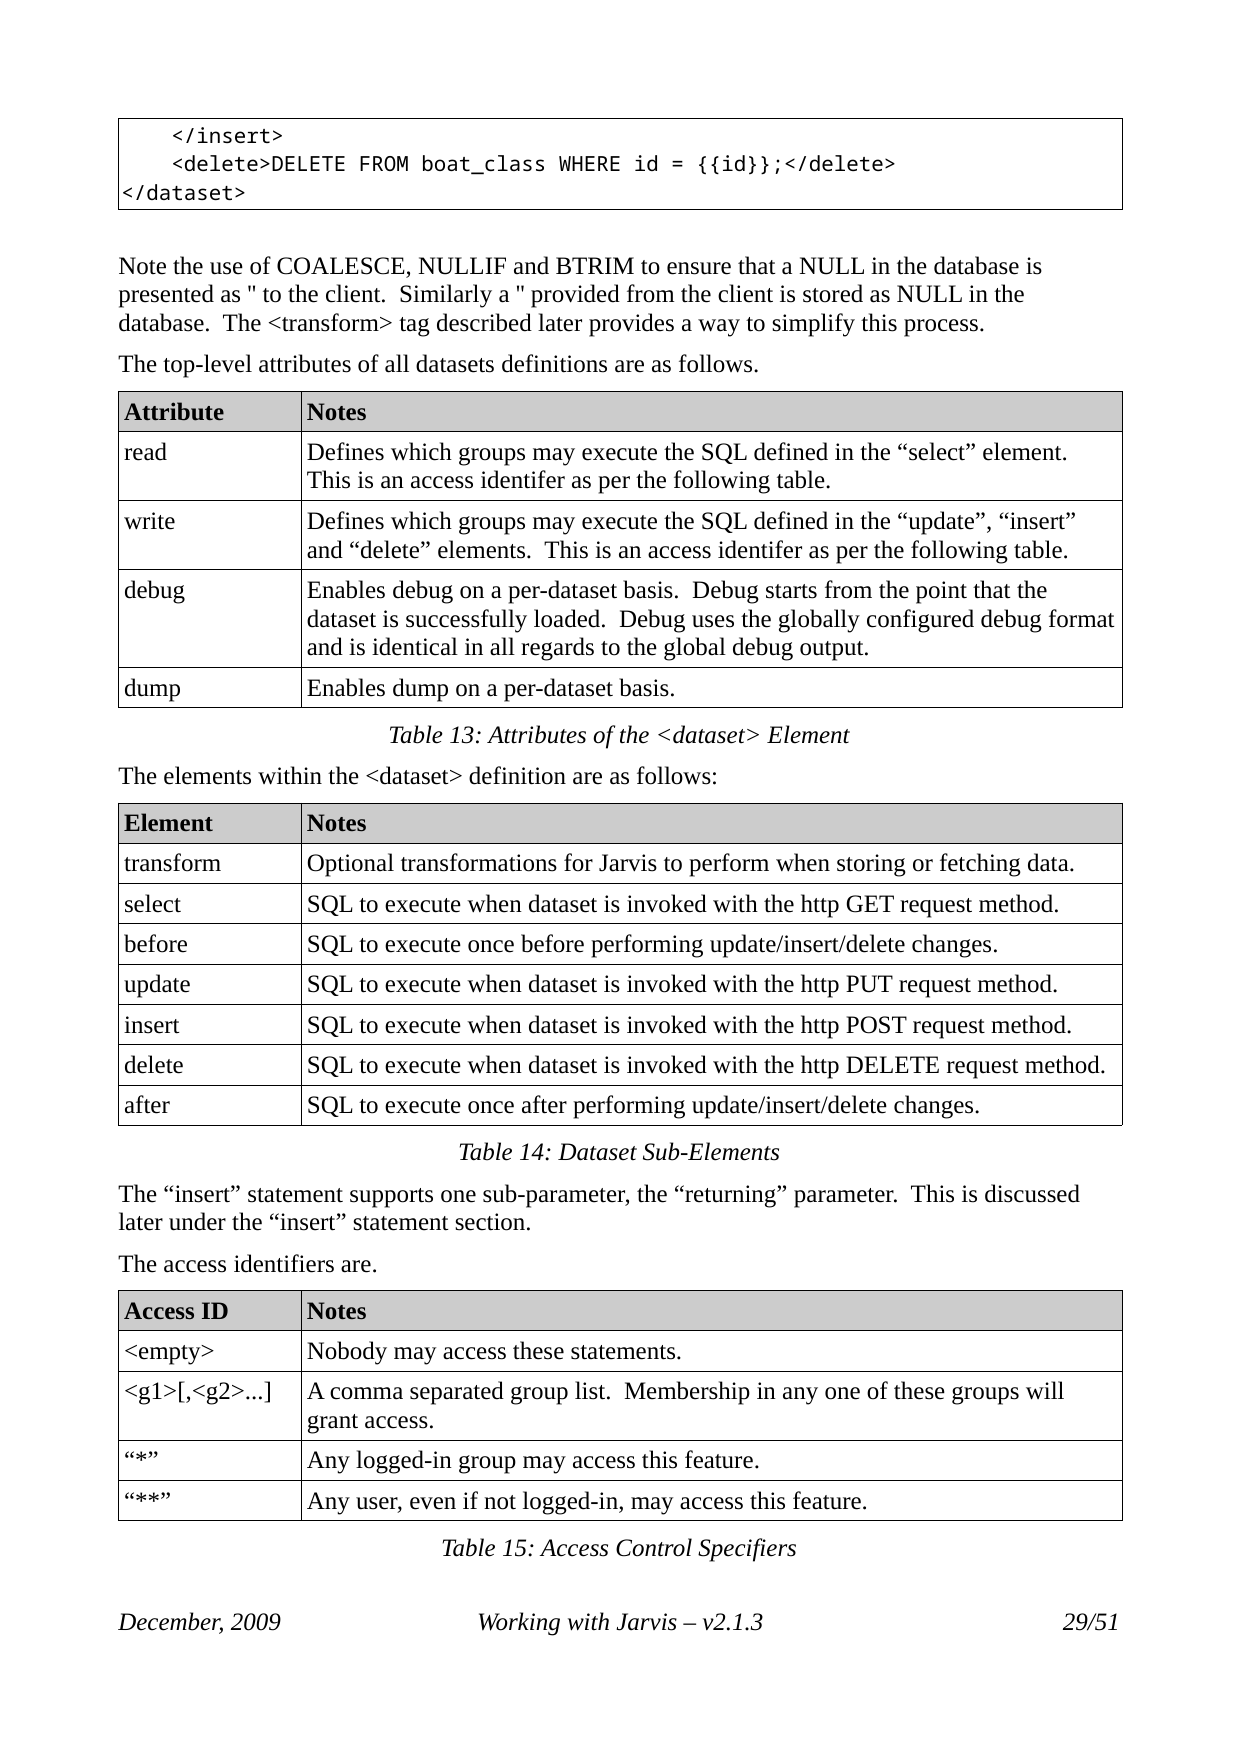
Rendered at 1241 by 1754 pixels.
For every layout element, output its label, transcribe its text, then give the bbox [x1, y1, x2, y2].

table_cell delete [119, 1045, 301, 1084]
table_cell debug [119, 570, 301, 667]
text </insert> [119, 119, 1122, 147]
table_header Notes [302, 1291, 1122, 1330]
text The access identifiers are. [118, 1249, 1122, 1277]
table_cell insert [119, 1005, 301, 1044]
text Table 13: Attributes of the <dataset> Element [118, 720, 1122, 749]
table_cell select [119, 884, 301, 923]
table_cell after [119, 1086, 301, 1125]
table_cell write [119, 501, 301, 569]
text Note the use of COALESCE, NULLIF and BTRIM to ensure that a NULL in the database is presented as '' to the client. Similarly a '' provided from the client is stored as NULL in the database. The <transform> tag described later provides a way to simplify this process. [118, 251, 1122, 337]
table_header Notes [302, 392, 1122, 431]
table_header Attribute [119, 392, 301, 431]
table_cell Optional transformations for Jarvis to perform when storing or fetching data. [302, 844, 1122, 883]
text <delete>DELETE FROM boat_class WHERE id = {{id}};</delete> [119, 147, 1122, 175]
text The top-level attributes of all datasets definitions are as follows. [118, 349, 1122, 378]
table_cell <g1>[,<g2>...] [119, 1372, 301, 1440]
table_header Access ID [119, 1291, 301, 1330]
text The “insert” statement supports one sub-parameter, the “returning” parameter. This is discussed later under the “insert” statement section. [118, 1179, 1122, 1236]
text Table 15: Access Control Specifiers [118, 1533, 1122, 1562]
table_cell dump [119, 668, 301, 707]
table_cell update [119, 965, 301, 1004]
table_cell <empty> [119, 1331, 301, 1371]
table_cell Any user, even if not logged-in, may access this feature. [302, 1481, 1122, 1520]
table_cell SQL to execute when dataset is invoked with the http GET request method. [302, 884, 1122, 923]
table_cell Nobody may access these statements. [302, 1331, 1122, 1371]
table_cell Enables dump on a per-dataset basis. [302, 668, 1122, 707]
text </dataset> [119, 175, 1122, 209]
table_cell SQL to execute when dataset is invoked with the http POST request method. [302, 1005, 1122, 1044]
table_cell before [119, 924, 301, 964]
table_cell SQL to execute when dataset is invoked with the http PUT request method. [302, 965, 1122, 1004]
text Table 14: Dataset Sub-Elements [118, 1137, 1122, 1166]
table_cell A comma separated group list. Membership in any one of these groups will grant access. [302, 1372, 1122, 1440]
table_cell SQL to execute once after performing update/insert/delete changes. [302, 1086, 1122, 1125]
table_cell “**” [119, 1481, 301, 1520]
table_header Element [119, 804, 301, 843]
table_header Notes [302, 804, 1122, 843]
table_cell “*” [119, 1441, 301, 1480]
table_cell SQL to execute when dataset is invoked with the http DELETE request method. [302, 1045, 1122, 1084]
text The elements within the <dataset> definition are as follows: [118, 761, 1122, 790]
table_cell Defines which groups may execute the SQL defined in the “select” element. This is an access identifer as per the following table. [302, 432, 1122, 500]
table_cell Enables debug on a per-dataset basis. Debug starts from the point that the dataset is successfully loaded. Debug uses the globally configured debug format and is identical in all regards to the global debug output. [302, 570, 1122, 667]
table_cell SQL to execute once before performing update/insert/delete changes. [302, 924, 1122, 964]
table_cell Any logged-in group may access this feature. [302, 1441, 1122, 1480]
table_cell transform [119, 844, 301, 883]
table_cell read [119, 432, 301, 500]
table_cell Defines which groups may execute the SQL defined in the “update”, “insert” and “delete” elements. This is an access identifer as per the following table. [302, 501, 1122, 569]
